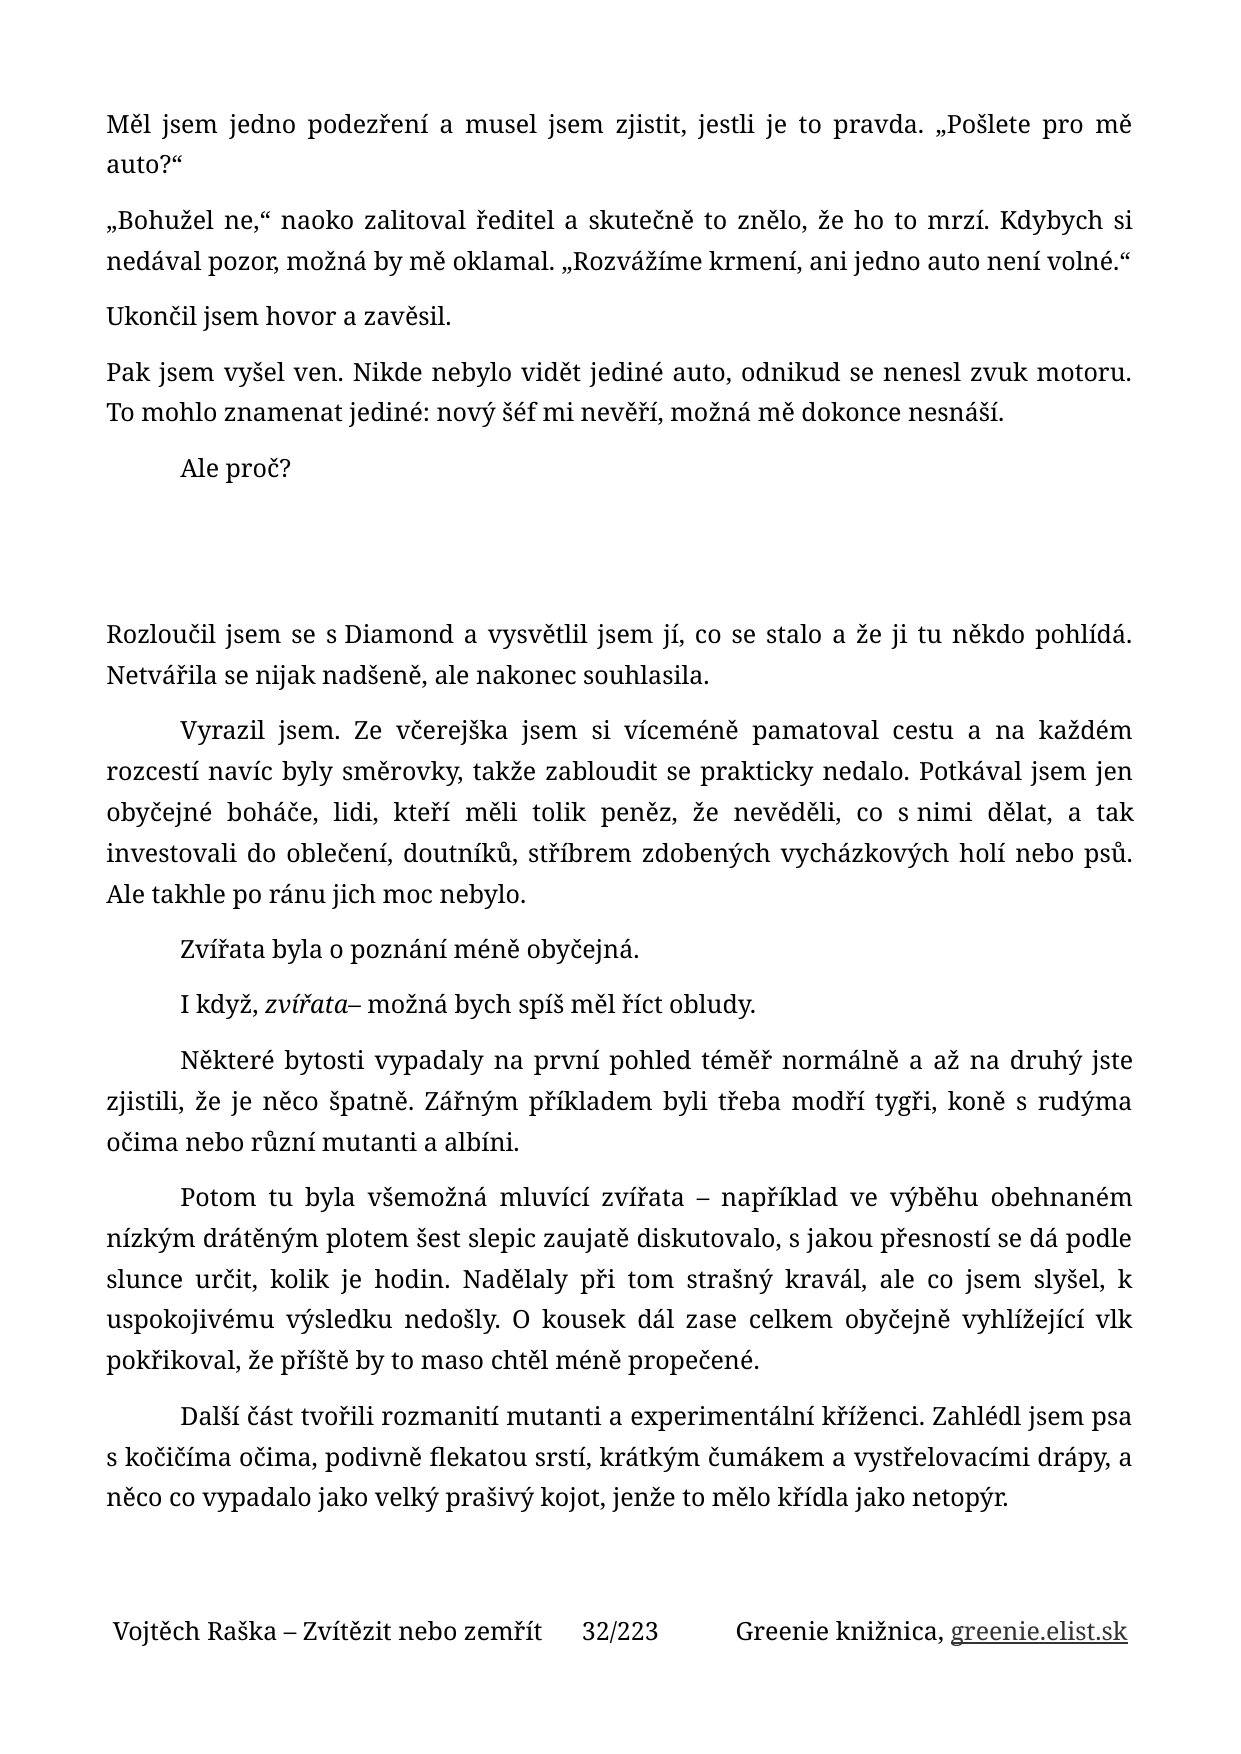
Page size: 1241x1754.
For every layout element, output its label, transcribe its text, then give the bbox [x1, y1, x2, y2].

text Vyrazil jsem. Ze včerejška jsem si víceméně pamatoval cestu a na každém rozcestí navíc byly směrovky, takže zabloudit se prakticky nedalo. Potkával jsem jen obyčejné boháče, lidi, kteří měli tolik peněz, že nevěděli, co s nimi dělat, a tak investovali do oblečení, doutníků, stříbrem zdobených vycházkových holí nebo psů. Ale takhle po ránu jich moc nebylo. [106, 713, 1134, 910]
text Zvířata byla o poznání méně obyčejná. [106, 932, 1134, 966]
text Ukončil jsem hovor a zavěsil. [106, 299, 1134, 333]
text Některé bytosti vypadaly na první pohled téměř normálně a až na druhý jste zjistili, že je něco špatně. Zářným příkladem byli třeba modří tygři, koně s rudýma očima nebo různí mutanti a albíni. [106, 1042, 1134, 1158]
text Měl jsem jedno podezření a musel jsem zjistit, jestli je to pravda. „Pošlete pro mě auto?“ [106, 106, 1134, 181]
text Potom tu byla všemožná mluvící zvířata – například ve výběhu obehnaném nízkým drátěným plotem šest slepic zaujatě diskutovalo, s jakou přesností se dá podle slunce určit, kolik je hodin. Nadělaly při tom strašný kravál, ale co jsem slyšel, k uspokojivému výsledku nedošly. O kousek dál zase celkem obyčejně vyhlížející vlk pokřikoval, že příště by to maso chtěl méně propečené. [106, 1179, 1134, 1377]
text Ale proč? [106, 450, 1134, 484]
text Další část tvořili rozmanití mutanti a experimentální kříženci. Zahlédl jsem psa s kočičíma očima, podivně flekatou srstí, krátkým čumákem a vystřelovacími drápy, a něco co vypadalo jako velký prašivý kojot, jenže to mělo křídla jako netopýr. [106, 1398, 1134, 1514]
text Rozloučil jsem se s Diamond a vysvětlil jsem jí, co se stalo a že ji tu někdo pohlídá. Netvářila se nijak nadšeně, ale nakonec souhlasila. [106, 617, 1134, 692]
text Pak jsem vyšel ven. Nikde nebylo vidět jediné auto, odnikud se nenesl zvuk motoru. To mohlo znamenat jediné: nový šéf mi nevěří, možná mě dokonce nesnáší. [106, 354, 1134, 429]
text „Bohužel ne,“ naoko zalitoval ředitel a skutečně to znělo, že ho to mrzí. Kdybych si nedával pozor, možná by mě oklamal. „Rozvážíme krmení, ani jedno auto není volné.“ [106, 202, 1134, 277]
text I když, zvířata– možná bych spíš měl říct obludy. [106, 987, 1134, 1021]
